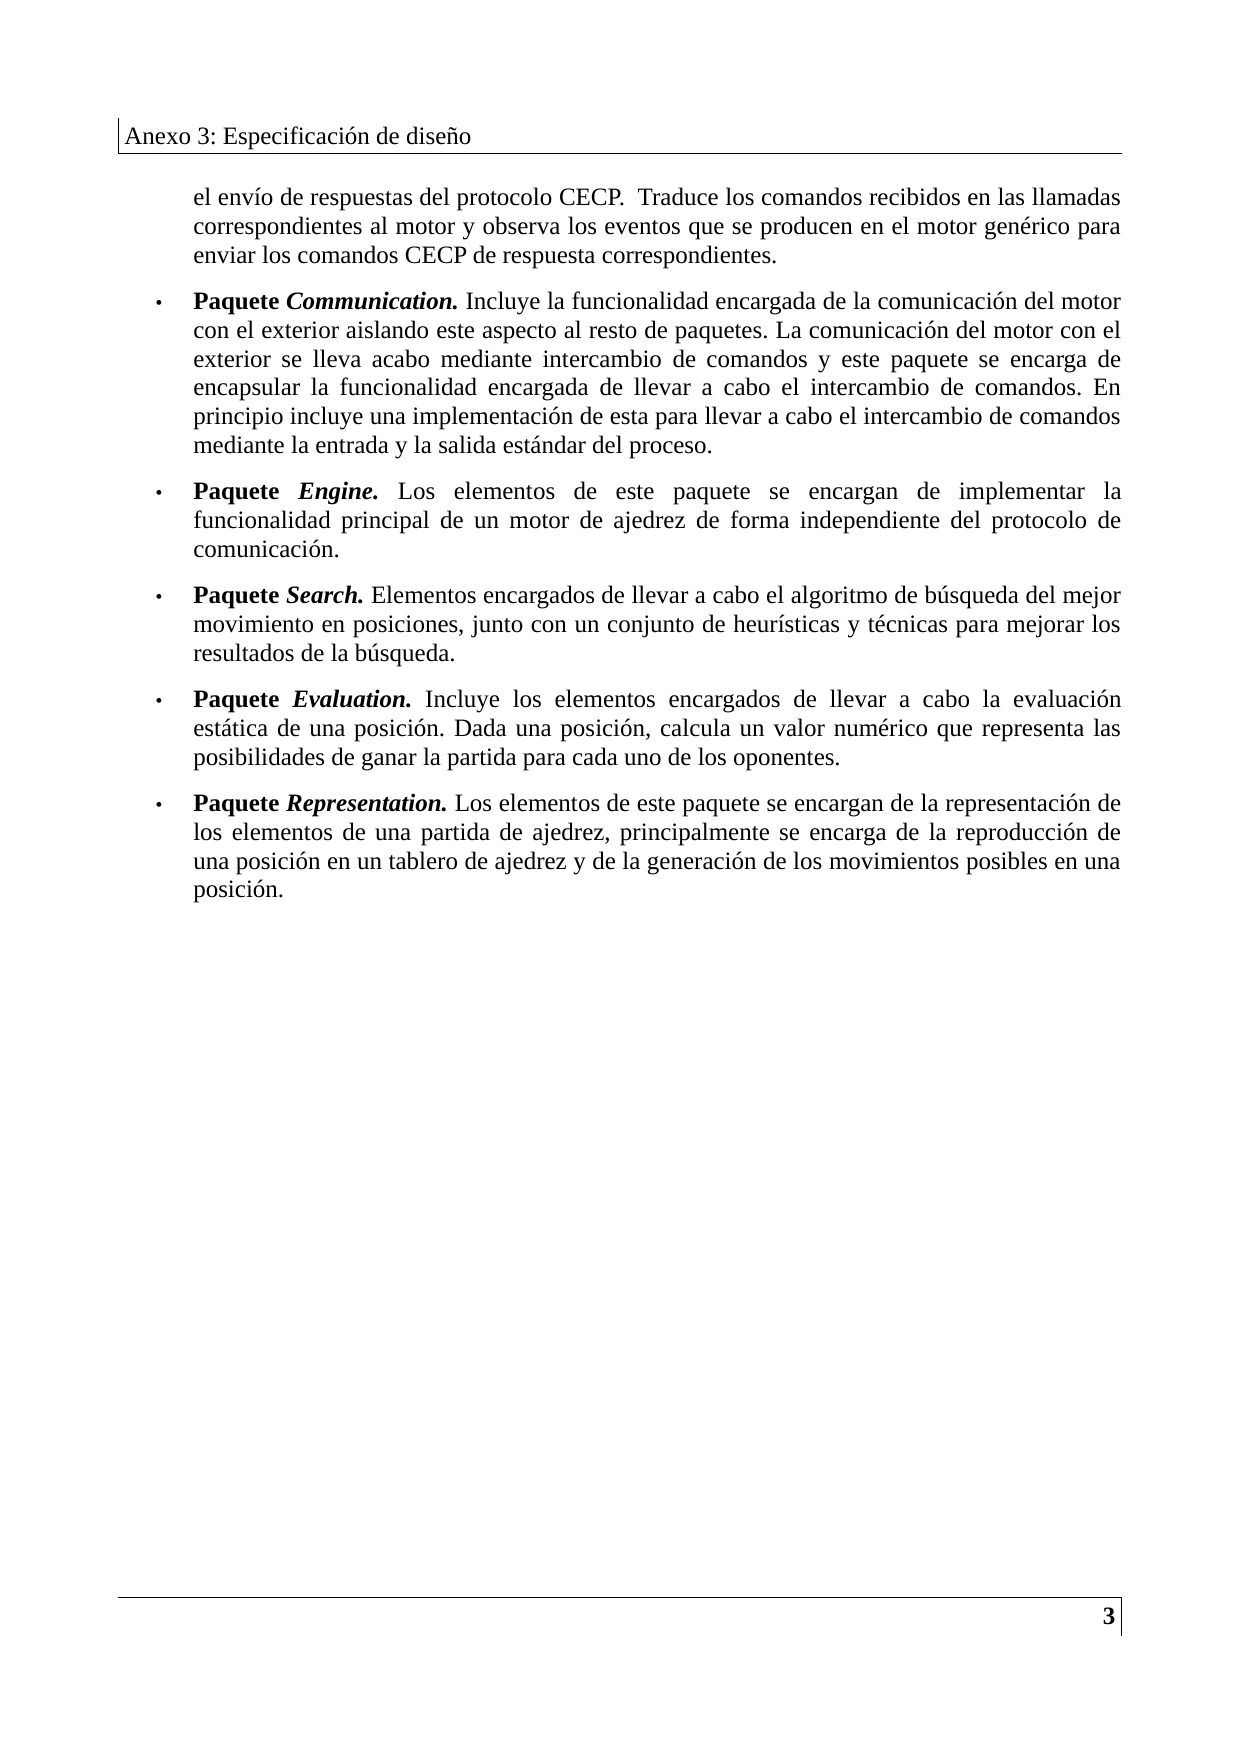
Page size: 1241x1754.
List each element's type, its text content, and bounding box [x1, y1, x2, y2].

list Paquete Representation. Los elementos de este paquete se encargan de la representación de los elementos de una partida de ajedrez, principalmente se encarga de la reproducción de una posición en un tablero de ajedrez y de la generación de los movimientos posibles en una posición. [156, 788, 1122, 903]
list Paquete Engine. Los elementos de este paquete se encargan de implementar la funcionalidad principal de un motor de ajedrez de forma independiente del protocolo de comunicación. [156, 476, 1122, 563]
list Paquete Communication. Incluye la funcionalidad encargada de la comunicación del motor con el exterior aislando este aspecto al resto de paquetes. La comunicación del motor con el exterior se lleva acabo mediante intercambio de comandos y este paquete se encarga de encapsular la funcionalidad encargada de llevar a cabo el intercambio de comandos. En principio incluye una implementación de esta para llevar a cabo el intercambio de comandos mediante la entrada y la salida estándar del proceso. [156, 286, 1122, 459]
list Paquete Search. Elementos encargados de llevar a cabo el algoritmo de búsqueda del mejor movimiento en posiciones, junto con un conjunto de heurísticas y técnicas para mejorar los resultados de la búsqueda. [156, 580, 1122, 667]
list el envío de respuestas del protocolo CECP. Traduce los comandos recibidos en las llamadas correspondientes al motor y observa los eventos que se producen en el motor genérico para enviar los comandos CECP de respuesta correspondientes. [156, 182, 1122, 268]
list Paquete Evaluation. Incluye los elementos encargados de llevar a cabo la evaluación estática de una posición. Dada una posición, calcula un valor numérico que representa las posibilidades de ganar la partida para cada uno de los oponentes. [156, 684, 1122, 771]
